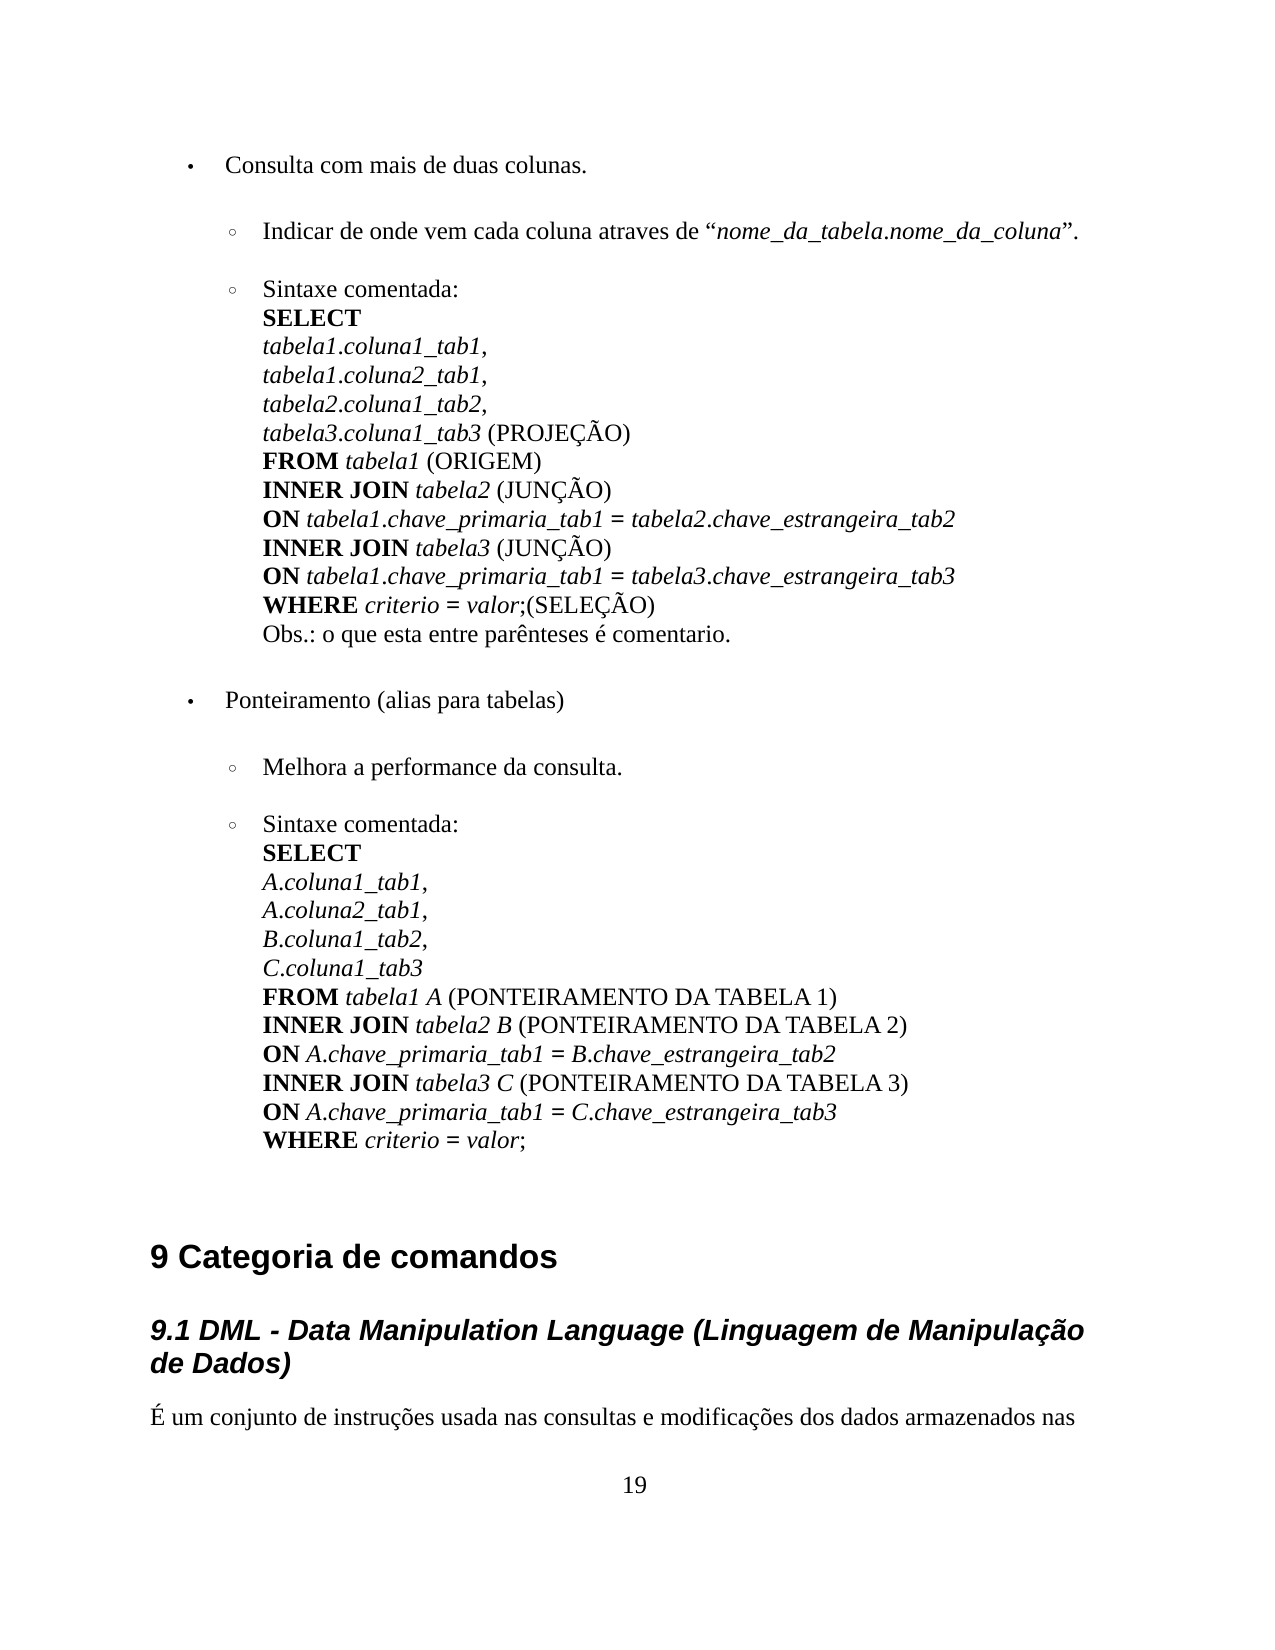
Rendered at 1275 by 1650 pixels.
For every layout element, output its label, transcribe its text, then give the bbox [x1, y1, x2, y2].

subtitle 9.1 DML - Data Manipulation Language (Linguagem de Manipulação de Dados) [150, 1313, 1125, 1380]
list Sintaxe comentada: SELECT A.coluna1_tab1, A.coluna2_tab1, B.coluna1_tab2, C.coluna1_tab3 FROM tabela1 A (PONTEIRAMENTO DA TABELA 1) INNER JOIN tabela2 B (PONTEIRAMENTO DA TABELA 2) ON A.chave_primaria_tab1 = B.chave_estrangeira_tab2 INNER JOIN tabela3 C (PONTEIRAMENTO DA TABELA 3) ON A.chave_primaria_tab1 = C.chave_estrangeira_tab3 WHERE criterio = valor; [225, 809, 1125, 1183]
list Sintaxe comentada: SELECT tabela1.coluna1_tab1, tabela1.coluna2_tab1, tabela2.coluna1_tab2, tabela3.coluna1_tab3 (PROJEÇÃO) FROM tabela1 (ORIGEM) INNER JOIN tabela2 (JUNÇÃO) ON tabela1.chave_primaria_tab1 = tabela2.chave_estrangeira_tab2 INNER JOIN tabela3 (JUNÇÃO) ON tabela1.chave_primaria_tab1 = tabela3.chave_estrangeira_tab3 WHERE criterio = valor;(SELEÇÃO) Obs.: o que esta entre parênteses é comentario. [225, 274, 1125, 676]
list Ponteiramento (alias para tabelas) [187, 685, 1125, 743]
list Melhora a performance da consulta. [225, 752, 1125, 809]
list Consulta com mais de duas colunas. [187, 150, 1125, 207]
subtitle 9 Categoria de comandos [150, 1237, 1125, 1276]
text É um conjunto de instruções usada nas consultas e modificações dos dados armazenados nas [150, 1402, 1125, 1430]
list Indicar de onde vem cada coluna atraves de “nome_da_tabela.nome_da_coluna”. [225, 216, 1125, 274]
